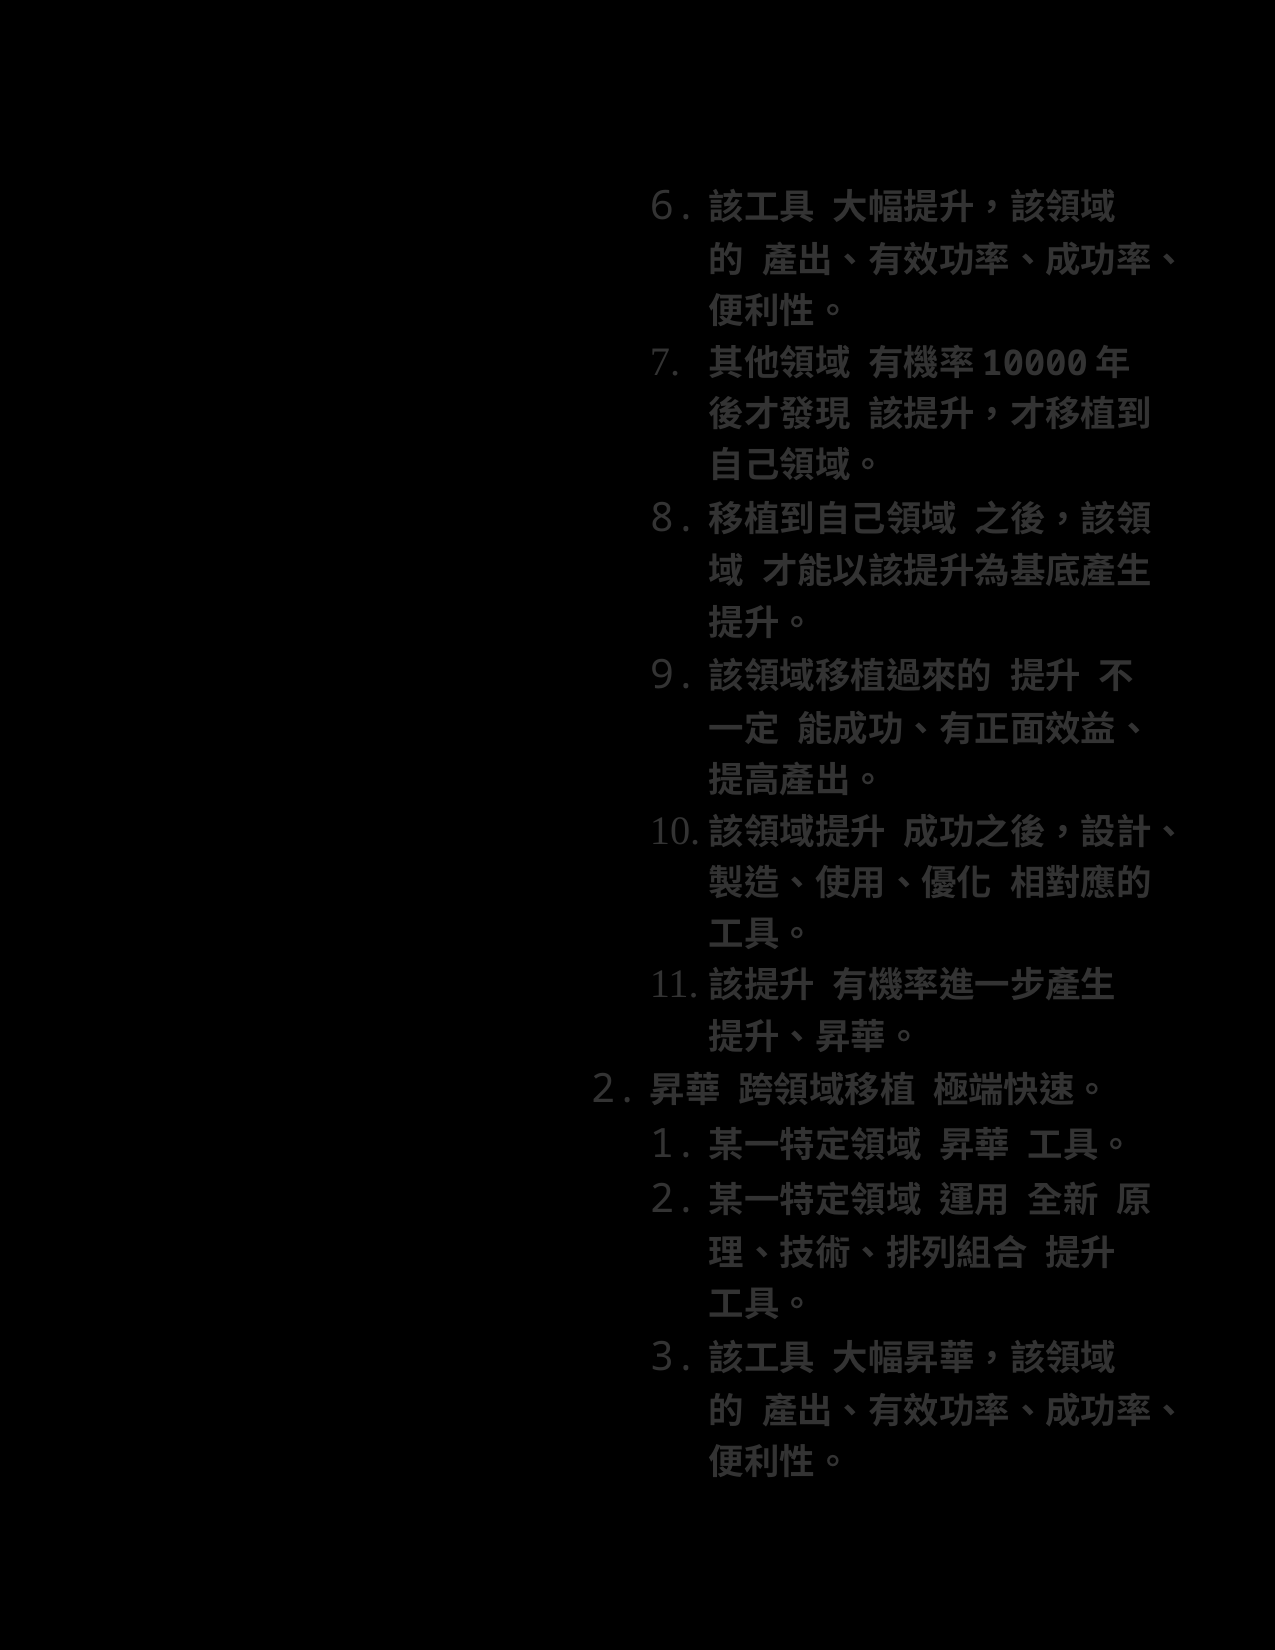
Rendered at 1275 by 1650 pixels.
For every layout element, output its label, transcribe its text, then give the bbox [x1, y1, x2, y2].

list 其他領域 有機率10000年後才發現 該提升，才移植到自己領域。 [649, 334, 1157, 488]
list 該工具 大幅昇華，該領域 的 產出、有效功率、成功率、便利性。 [649, 1327, 1157, 1485]
list 某一特定領域 運用 全新 原理、技術、排列組合 提升 工具。 [649, 1169, 1157, 1327]
list 該領域提升 成功之後，設計、製造、使用、優化 相對應的工具。 [649, 803, 1157, 957]
list 該工具 大幅提升，該領域 的 產出、有效功率、成功率、便利性。 [649, 176, 1157, 334]
list 該提升 有機率進一步產生 提升、昇華。 [649, 957, 1157, 1059]
list 該領域移植過來的 提升 不一定 能成功、有正面效益、提高產出。 [649, 645, 1157, 803]
list 某一特定領域 昇華 工具。 [649, 1114, 1157, 1169]
list 昇華 跨領域移植 極端快速。 [591, 1059, 1157, 1114]
list 移植到自己領域 之後，該領域 才能以該提升為基底產生 提升。 [649, 488, 1157, 645]
